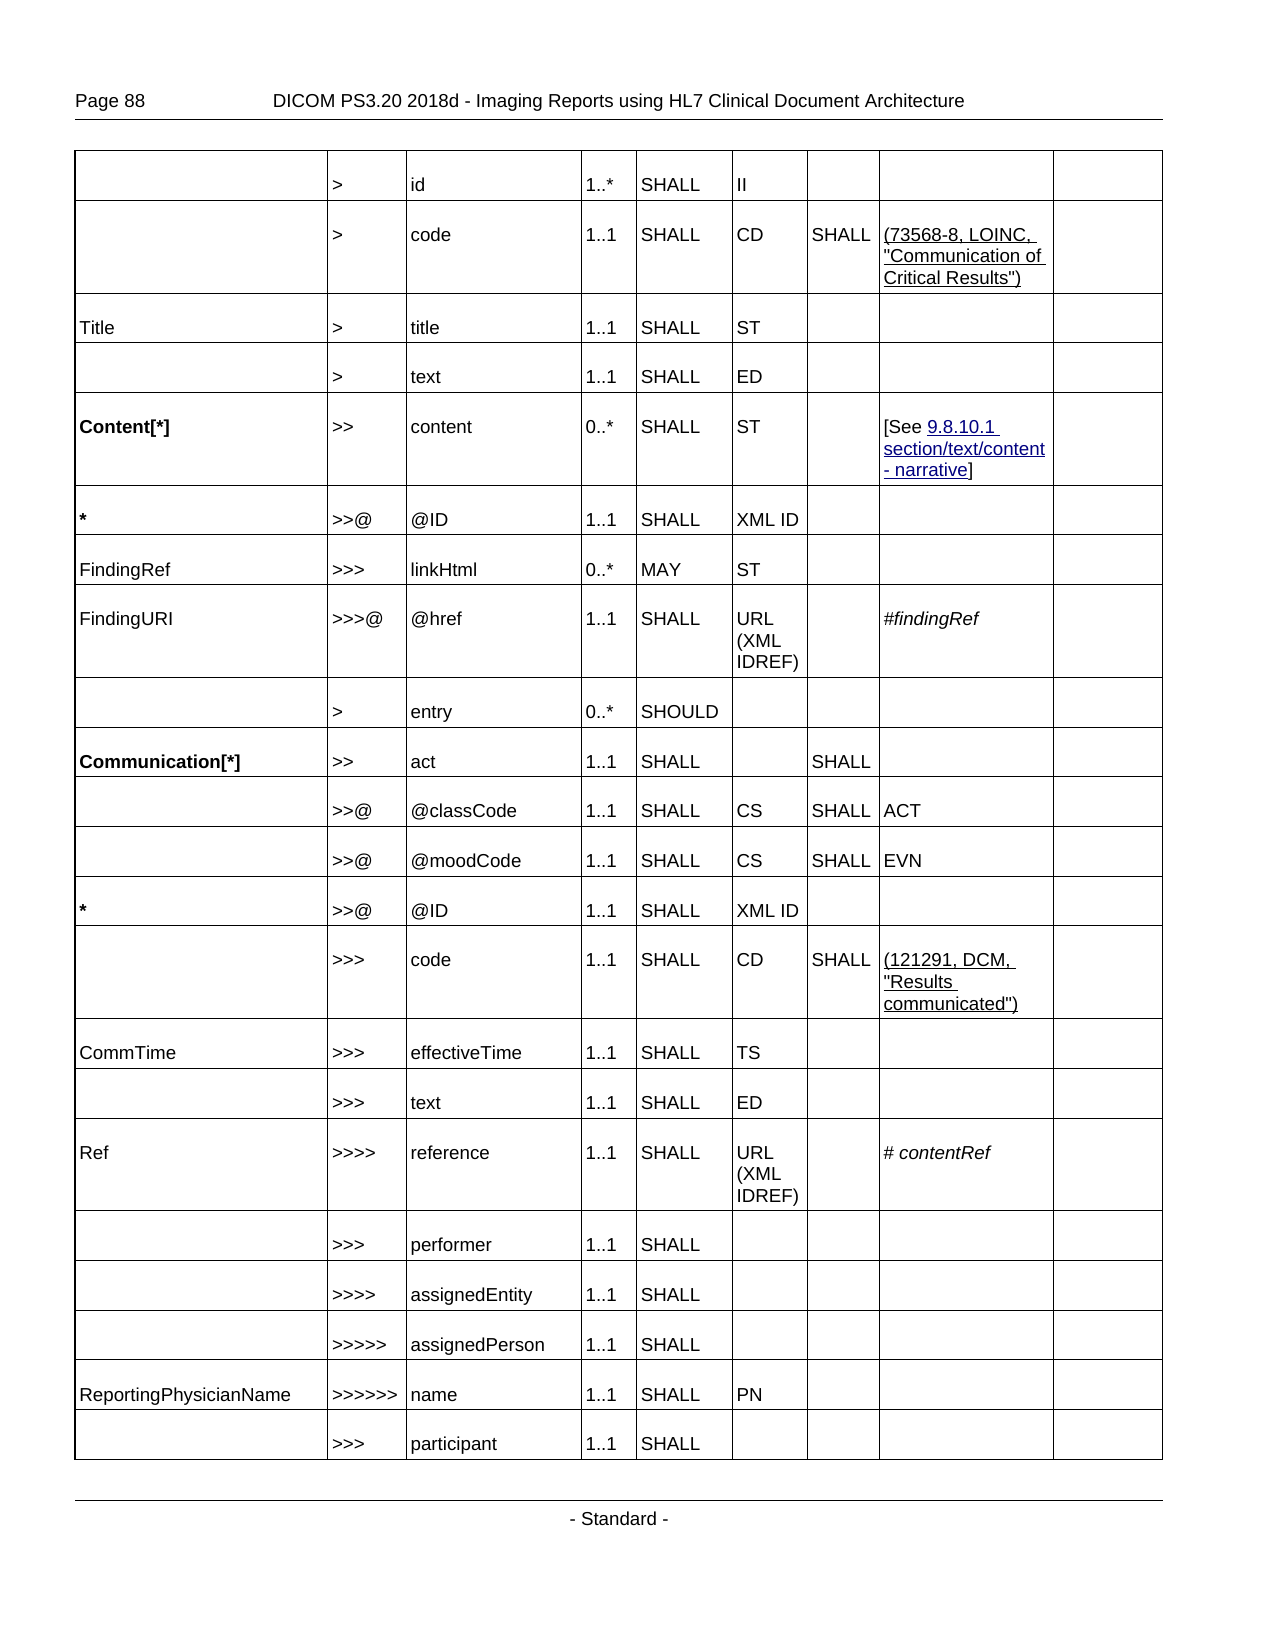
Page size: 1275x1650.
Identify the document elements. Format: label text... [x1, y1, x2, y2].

table_cell (121291, DCM, "Results communicated") [880, 926, 1053, 1018]
table_cell @ID [407, 486, 581, 534]
table_cell >>> [328, 1019, 406, 1068]
table_cell content [407, 393, 581, 485]
table_cell 1..1 [582, 1019, 636, 1068]
table_cell SHALL [808, 728, 879, 776]
table_cell Title [76, 294, 327, 342]
table_cell name [407, 1360, 581, 1409]
table_cell >>>>>> [328, 1360, 406, 1409]
table_cell ST [733, 294, 807, 342]
table_cell [880, 877, 1053, 925]
table_cell CD [733, 926, 807, 1018]
table_cell SHALL [637, 151, 732, 200]
table_cell > [328, 678, 406, 727]
table_cell [808, 1360, 879, 1409]
table_cell Communication[*] [76, 728, 327, 776]
table_cell [1054, 343, 1162, 392]
table_cell [880, 1360, 1053, 1409]
table_cell [76, 343, 327, 392]
table_cell [808, 1410, 879, 1459]
table_cell [808, 486, 879, 534]
table_cell [1054, 777, 1162, 826]
table_cell [1054, 877, 1162, 925]
table_cell Comm​Time [76, 1019, 327, 1068]
table_cell [880, 728, 1053, 776]
table_cell SHALL [808, 926, 879, 1018]
table_cell assigned​Entity [407, 1261, 581, 1310]
table_cell 1..1 [582, 585, 636, 677]
table_cell [1054, 1211, 1162, 1260]
table_cell [76, 1410, 327, 1459]
table_cell 1..1 [582, 343, 636, 392]
table_cell [880, 1410, 1053, 1459]
table_cell act [407, 728, 581, 776]
table_cell >> [328, 728, 406, 776]
table_cell ACT [880, 777, 1053, 826]
table_cell participant [407, 1410, 581, 1459]
table_cell [880, 1211, 1053, 1260]
table_cell @ID [407, 877, 581, 925]
table_cell ST [733, 535, 807, 584]
table_cell assignedPerson [407, 1311, 581, 1359]
table_cell SHALL [637, 1119, 732, 1210]
table_cell [76, 1211, 327, 1260]
table_cell @moodCode [407, 827, 581, 876]
table_cell entry [407, 678, 581, 727]
table_cell >>@ [328, 877, 406, 925]
table_cell [880, 486, 1053, 534]
table_cell [76, 1311, 327, 1359]
table_cell [1054, 1019, 1162, 1068]
table_cell 1..1 [582, 827, 636, 876]
table_cell 1..1 [582, 926, 636, 1018]
table_cell SHALL [637, 1019, 732, 1068]
table_cell [1054, 1311, 1162, 1359]
table_cell CS [733, 827, 807, 876]
table_cell @href [407, 585, 581, 677]
table_cell ST [733, 393, 807, 485]
table_cell SHALL [637, 1261, 732, 1310]
table_cell 1..1 [582, 1119, 636, 1210]
table_cell [76, 777, 327, 826]
table_cell SHALL [808, 201, 879, 292]
table_cell > [328, 343, 406, 392]
table_cell [880, 343, 1053, 392]
table_cell TS [733, 1019, 807, 1068]
table_cell SHALL [637, 777, 732, 826]
table_cell (73568-8, LOINC, "Communication of Critical Results") [880, 201, 1053, 292]
table_cell [76, 678, 327, 727]
table_cell [880, 1311, 1053, 1359]
table_cell * [76, 877, 327, 925]
table_cell >>> [328, 1410, 406, 1459]
table_cell SHALL [637, 585, 732, 677]
table_cell XML ID [733, 486, 807, 534]
table_cell code [407, 926, 581, 1018]
table_cell >> [328, 393, 406, 485]
table_cell SHALL [637, 728, 732, 776]
table_cell CD [733, 201, 807, 292]
table_cell XML ID [733, 877, 807, 925]
table_cell [808, 678, 879, 727]
table_cell [733, 728, 807, 776]
table_cell > [328, 294, 406, 342]
table_cell [1054, 1069, 1162, 1117]
table_cell [880, 678, 1053, 727]
table_cell SHALL [637, 827, 732, 876]
table_cell * [76, 486, 327, 534]
table_cell 0..* [582, 678, 636, 727]
table_cell ED [733, 343, 807, 392]
table_cell [733, 1211, 807, 1260]
table_cell [1054, 201, 1162, 292]
table_cell [1054, 585, 1162, 677]
table_cell PN [733, 1360, 807, 1409]
table_cell [76, 827, 327, 876]
table_cell >>>> [328, 1119, 406, 1210]
table_cell 1..1 [582, 877, 636, 925]
table_cell SHALL [637, 1211, 732, 1260]
table_cell >>> [328, 1069, 406, 1117]
table_cell [808, 151, 879, 200]
table_cell 0..* [582, 535, 636, 584]
table_cell [808, 1261, 879, 1310]
table_cell 1..1 [582, 201, 636, 292]
table_cell [808, 877, 879, 925]
table_cell > [328, 201, 406, 292]
table_cell SHALL [637, 1410, 732, 1459]
table_cell text [407, 1069, 581, 1117]
table_cell [733, 1410, 807, 1459]
table_cell [1054, 1261, 1162, 1310]
table_cell SHALL [637, 1360, 732, 1409]
table_cell URL (XML IDREF) [733, 585, 807, 677]
table_cell [76, 1069, 327, 1117]
table_cell [1054, 393, 1162, 485]
table_cell Content[*] [76, 393, 327, 485]
table_cell [808, 1119, 879, 1210]
table_cell [76, 926, 327, 1018]
table_cell [733, 1261, 807, 1310]
table_cell SHALL [637, 343, 732, 392]
table_cell SHALL [637, 877, 732, 925]
table_cell SHALL [637, 294, 732, 342]
table_cell code [407, 201, 581, 292]
table_cell 0..* [582, 393, 636, 485]
table_cell [880, 1019, 1053, 1068]
table_cell @classCode [407, 777, 581, 826]
table_cell II [733, 151, 807, 200]
table_cell 1..1 [582, 1360, 636, 1409]
table_cell 1..1 [582, 1311, 636, 1359]
table_cell [1054, 294, 1162, 342]
table_cell id [407, 151, 581, 200]
table_cell [1054, 926, 1162, 1018]
table_cell SHALL [637, 486, 732, 534]
table_cell EVN [880, 827, 1053, 876]
table_cell 1..1 [582, 1211, 636, 1260]
table_cell SHALL [808, 827, 879, 876]
table_cell ED [733, 1069, 807, 1117]
table_cell text [407, 343, 581, 392]
table_cell [880, 294, 1053, 342]
table_cell Reporting​Physician​Name [76, 1360, 327, 1409]
table_cell >>>> [328, 1261, 406, 1310]
table_cell [1054, 151, 1162, 200]
table_cell [1054, 728, 1162, 776]
table_cell 1..1 [582, 1261, 636, 1310]
table_cell [808, 1211, 879, 1260]
table_cell effective​Time [407, 1019, 581, 1068]
table_cell >>> [328, 535, 406, 584]
table_cell SHOULD [637, 678, 732, 727]
table_cell [808, 1069, 879, 1117]
table_cell [808, 535, 879, 584]
table_cell [808, 585, 879, 677]
table_cell SHALL [637, 393, 732, 485]
table_cell [1054, 486, 1162, 534]
table_cell [76, 1261, 327, 1310]
table_cell CS [733, 777, 807, 826]
table_cell Ref [76, 1119, 327, 1210]
table_cell [808, 1311, 879, 1359]
table_cell 1..1 [582, 1410, 636, 1459]
table_cell [See 9.8.10.1 section/text/content - narrative] [880, 393, 1053, 485]
table_cell 1..1 [582, 728, 636, 776]
table_cell [808, 294, 879, 342]
table_cell [808, 393, 879, 485]
table_cell [880, 1261, 1053, 1310]
table_cell [1054, 1410, 1162, 1459]
table_cell SHALL [637, 1069, 732, 1117]
table_cell [808, 343, 879, 392]
table_cell >>@ [328, 827, 406, 876]
table_cell performer [407, 1211, 581, 1260]
table_cell SHALL [637, 926, 732, 1018]
table_cell 1..* [582, 151, 636, 200]
table_cell title [407, 294, 581, 342]
table_cell [1054, 1360, 1162, 1409]
table_cell URL (XML IDREF) [733, 1119, 807, 1210]
table_cell [1054, 1119, 1162, 1210]
table_cell > [328, 151, 406, 200]
table_cell [1054, 678, 1162, 727]
table_cell MAY [637, 535, 732, 584]
table_cell SHALL [808, 777, 879, 826]
table_cell # content​Ref [880, 1119, 1053, 1210]
table_cell 1..1 [582, 486, 636, 534]
table_cell [808, 1019, 879, 1068]
table_cell [880, 535, 1053, 584]
table_cell >>>>> [328, 1311, 406, 1359]
table_cell Finding​URI [76, 585, 327, 677]
table_cell SHALL [637, 1311, 732, 1359]
table_cell [733, 1311, 807, 1359]
table_cell >>> [328, 926, 406, 1018]
table_cell Finding​Ref [76, 535, 327, 584]
table_cell SHALL [637, 201, 732, 292]
table_cell [880, 1069, 1053, 1117]
table_cell #findingRef [880, 585, 1053, 677]
table_cell 1..1 [582, 1069, 636, 1117]
table_cell >>@ [328, 486, 406, 534]
table_cell link​Html [407, 535, 581, 584]
table_cell [733, 678, 807, 727]
table_cell 1..1 [582, 294, 636, 342]
table_cell [1054, 827, 1162, 876]
table_cell [76, 151, 327, 200]
table_cell [1054, 535, 1162, 584]
table_cell >>>@ [328, 585, 406, 677]
table_cell 1..1 [582, 777, 636, 826]
table_cell >>@ [328, 777, 406, 826]
table_cell >>> [328, 1211, 406, 1260]
table_cell [76, 201, 327, 292]
table_cell reference [407, 1119, 581, 1210]
table_cell [880, 151, 1053, 200]
